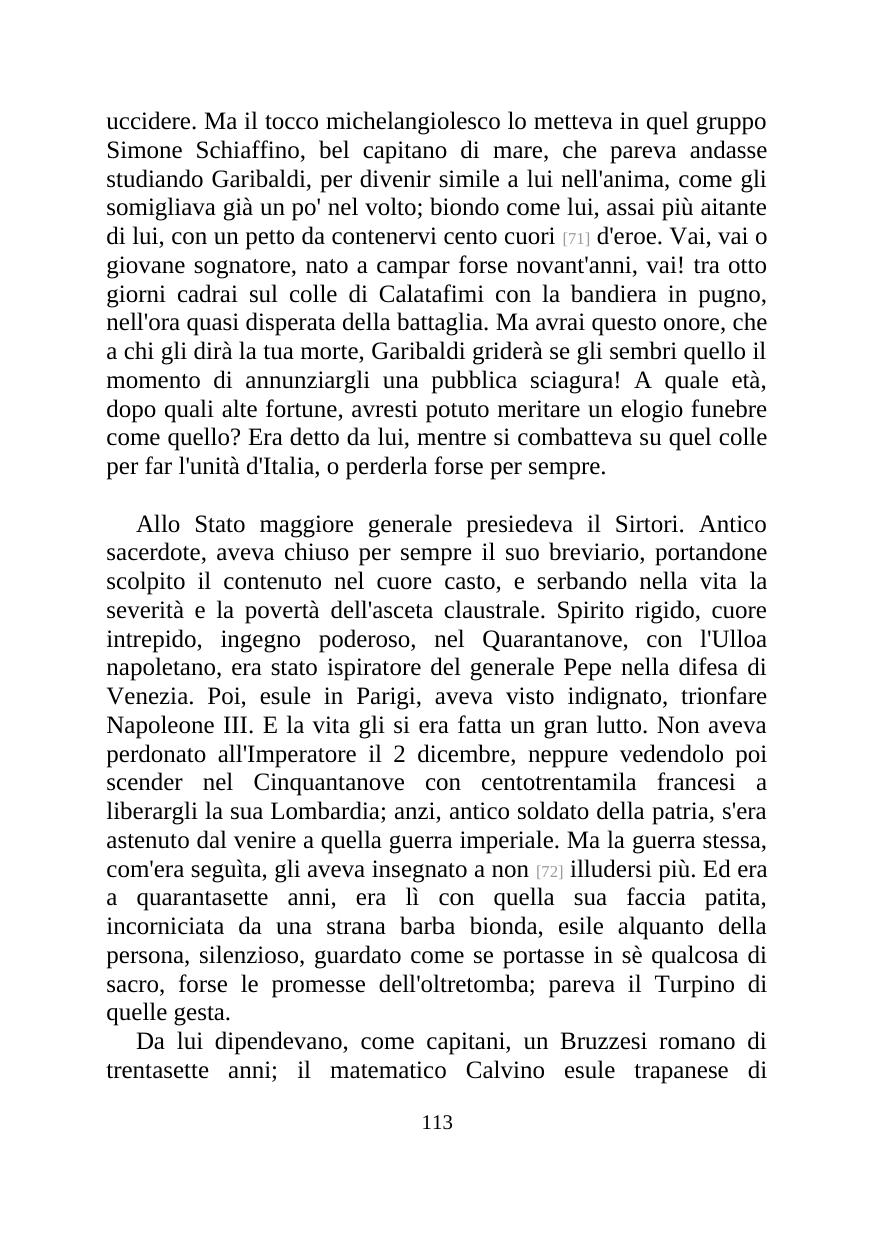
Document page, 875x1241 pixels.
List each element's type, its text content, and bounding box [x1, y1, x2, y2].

text Da lui dipendevano, come capitani, un Bruzzesi romano di trentasette anni; il matematico Calvino esule trapanese di [106, 1026, 768, 1084]
text Allo Stato maggiore generale presiedeva il Sirtori. Antico sacerdote, aveva chiuso per sempre il suo breviario, portandone scolpito il contenuto nel cuore casto, e serbando nella vita la severità e la povertà dell'asceta claustrale. Spirito rigido, cuore intrepido, ingegno poderoso, nel Quarantanove, con l'Ulloa napoletano, era stato ispiratore del generale Pepe nella difesa di Venezia. Poi, esule in Parigi, aveva visto indignato, trionfare Napoleone III. E la vita gli si era fatta un gran lutto. Non aveva perdonato all'Imperatore il 2 dicembre, neppure vedendolo poi scender nel Cinquantanove con centotrentamila francesi a liberargli la sua Lombardia; anzi, antico soldato della patria, s'era astenuto dal venire a quella guerra imperiale. Ma la guerra stessa, com'era seguìta, gli aveva insegnato a non [72] illudersi più. Ed era a quarantasette anni, era lì con quella sua faccia patita, incorniciata da una strana barba bionda, esile alquanto della persona, silenzioso, guardato come se portasse in sè qualcosa di sacro, forse le promesse dell'oltretomba; pareva il Turpino di quelle gesta. [106, 509, 768, 1026]
text uccidere. Ma il tocco michelangiolesco lo metteva in quel gruppo Simone Schiaffino, bel capitano di mare, che pareva andasse studiando Garibaldi, per divenir simile a lui nell'anima, come gli somigliava già un po' nel volto; biondo come lui, assai più aitante di lui, con un petto da contenervi cento cuori [71] d'eroe. Vai, vai o giovane sognatore, nato a campar forse novant'anni, vai! tra otto giorni cadrai sul colle di Calatafimi con la bandiera in pugno, nell'ora quasi disperata della battaglia. Ma avrai questo onore, che a chi gli dirà la tua morte, Garibaldi griderà se gli sembri quello il momento di annunziargli una pubblica sciagura! A quale età, dopo quali alte fortune, avresti potuto meritare un elogio funebre come quello? Era detto da lui, mentre si combatteva su quel colle per far l'unità d'Italia, o perderla forse per sempre. [106, 106, 768, 480]
